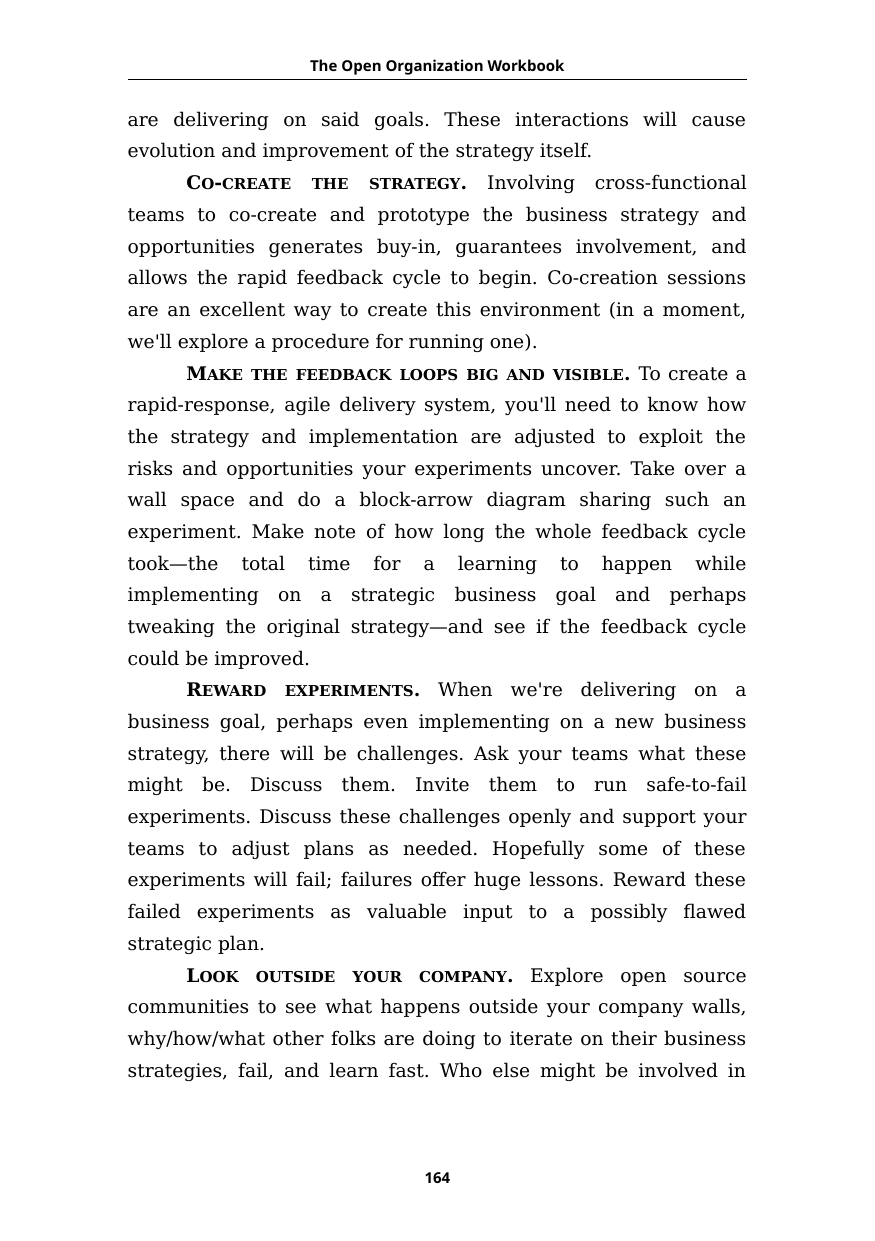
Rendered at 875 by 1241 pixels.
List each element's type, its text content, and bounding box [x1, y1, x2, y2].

text Co-create the strategy. Involving cross-functional teams to co-create and prototype the business strategy and opportunities generates buy-in, guarantees involvement, and allows the rapid feedback cycle to begin. Co-creation sessions are an excellent way to create this environment (in a moment, we'll explore a procedure for running one). [127, 172, 747, 352]
text Look outside your company. Explore open source communities to see what happens outside your company walls, why/how/what other folks are doing to iterate on their business strategies, fail, and learn fast. Who else might be involved in [127, 964, 747, 1081]
text Make the feedback loops big and visible. To create a rapid-response, agile delivery system, you'll need to know how the strategy and implementation are adjusted to exploit the risks and opportunities your experiments uncover. Take over a wall space and do a block-arrow diagram sharing such an experiment. Make note of how long the whole feedback cycle took—the total time for a learning to happen while implementing on a strategic business goal and perhaps tweaking the original strategy—and see if the feedback cycle could be improved. [127, 362, 747, 669]
text are delivering on said goals. These interactions will cause evolution and improvement of the strategy itself. [127, 109, 747, 162]
text Reward experiments. When we're delivering on a business goal, perhaps even implementing on a new business strategy, there will be challenges. Ask your teams what these might be. Discuss them. Invite them to run safe-to-fail experiments. Discuss these challenges openly and support your teams to adjust plans as needed. Hopefully some of these experiments will fail; failures offer huge lessons. Reward these failed experiments as valuable input to a possibly flawed strategic plan. [127, 679, 747, 954]
